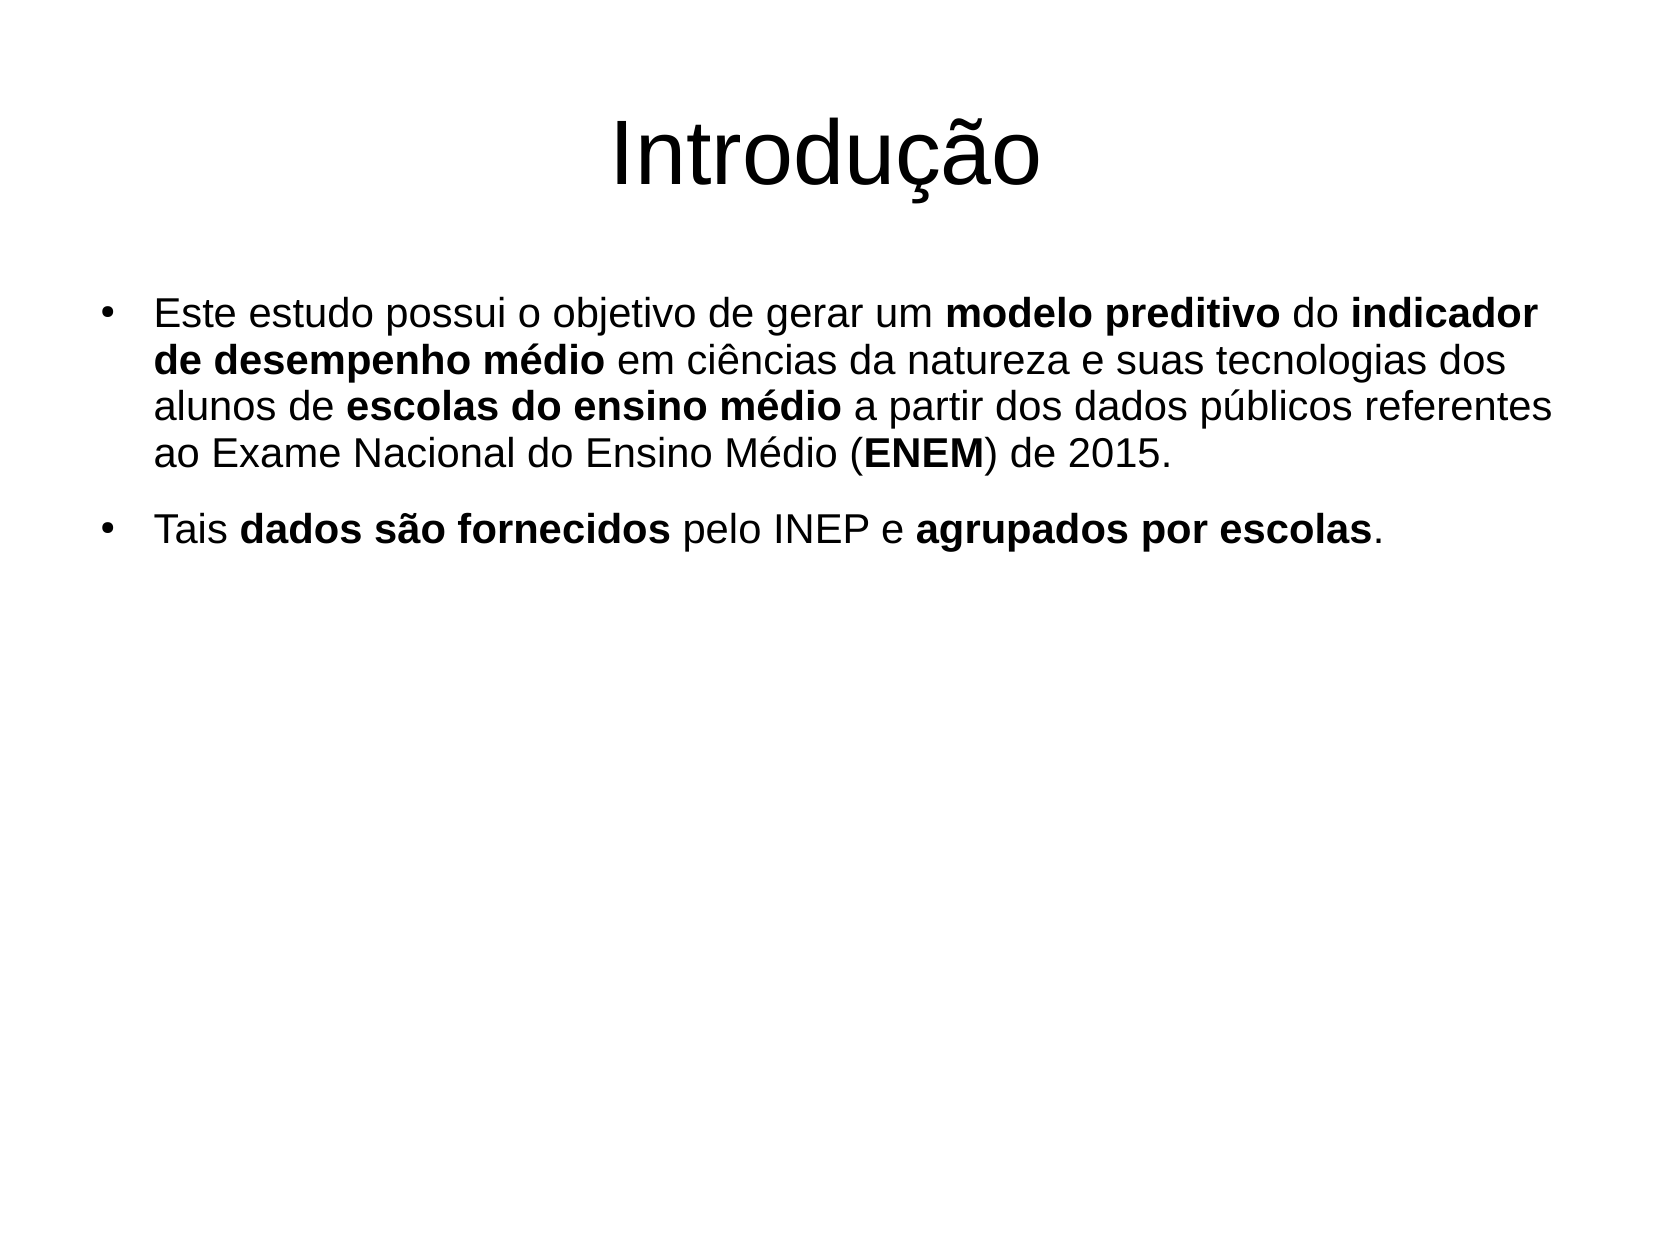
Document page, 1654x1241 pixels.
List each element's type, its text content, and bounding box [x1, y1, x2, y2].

title Introdução [82, 49, 1571, 257]
list Este estudo possui o objetivo de gerar um modelo preditivo do indicador de desempenho médio em ciências da natureza e suas tecnologias dos alunos de escolas do ensino médio a partir dos dados públicos referentes ao Exame Nacional do Ensino Médio (ENEM) de 2015. Tais dados são fornecidos pelo INEP e agrupados por escolas. [82, 290, 1571, 1010]
